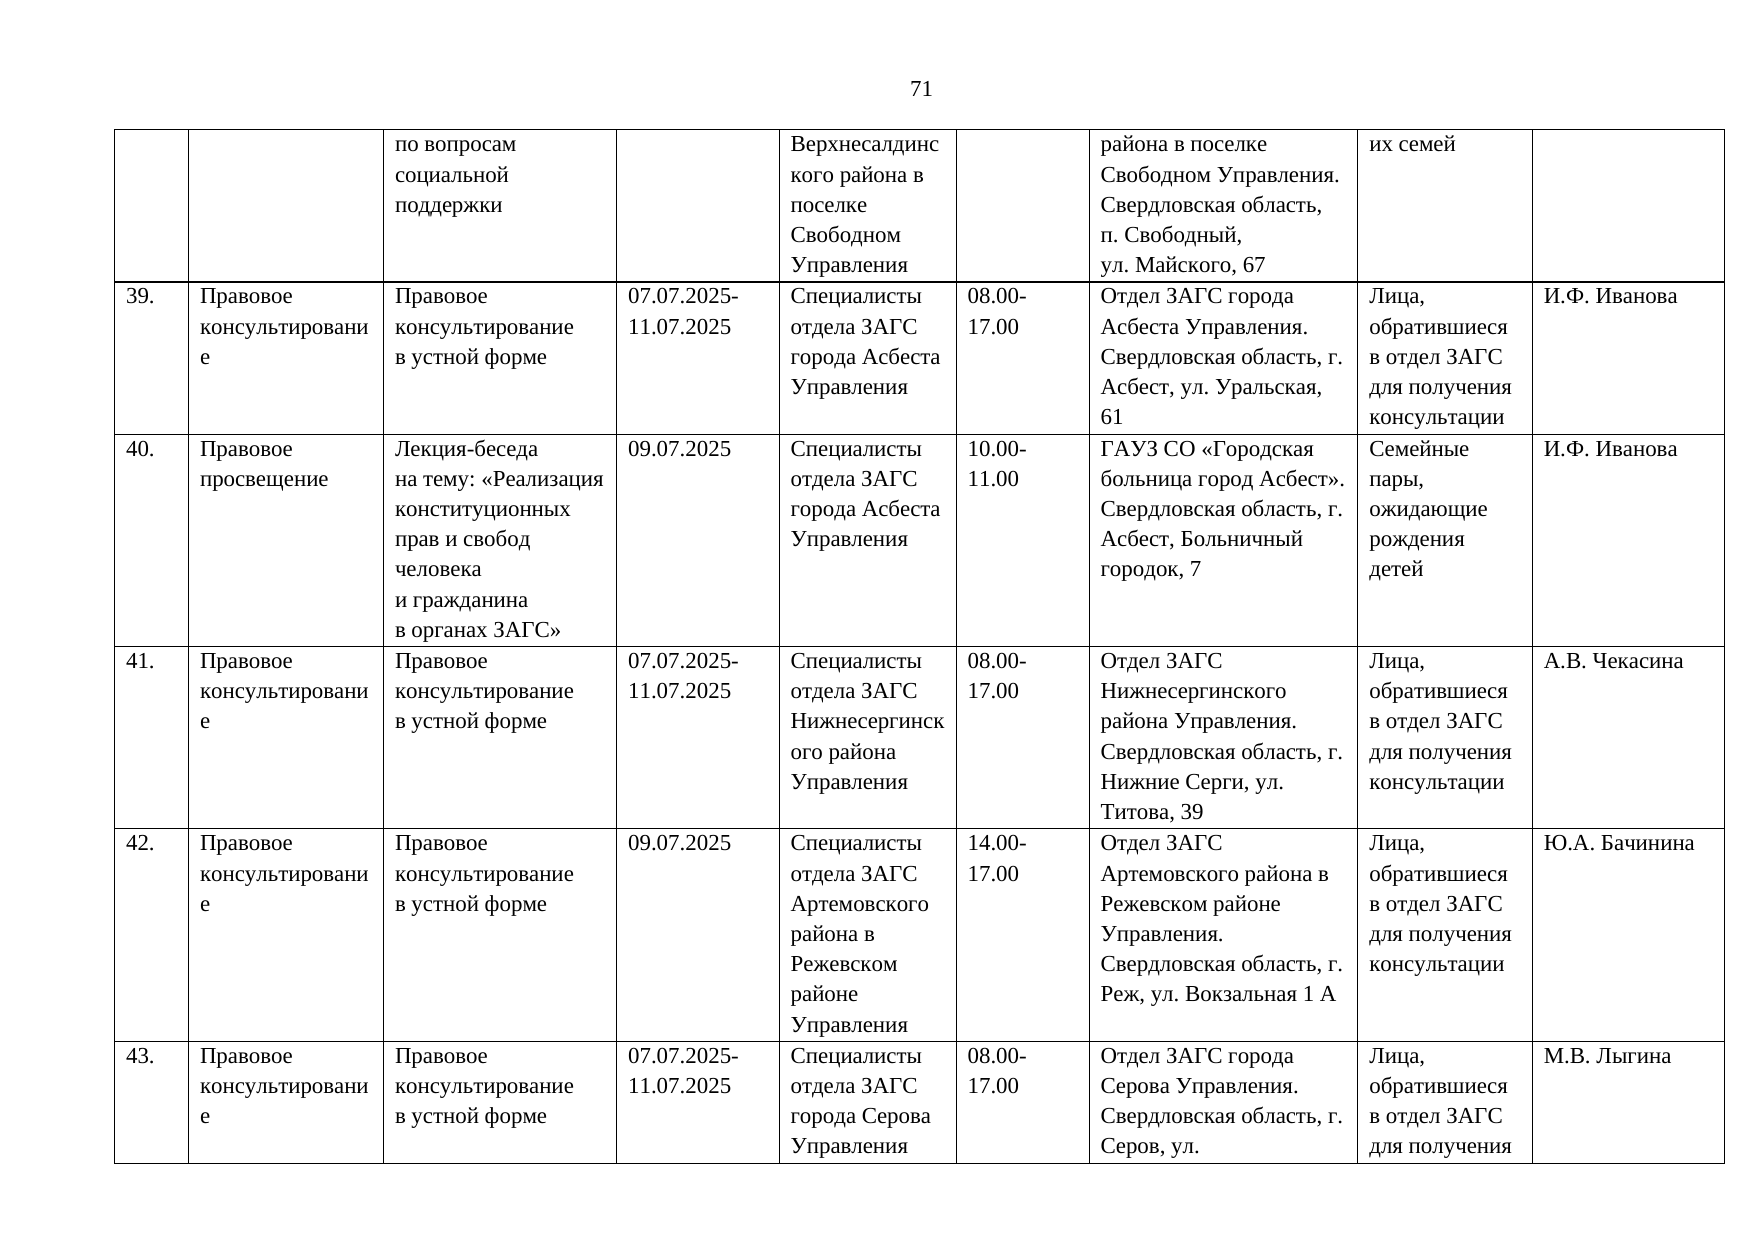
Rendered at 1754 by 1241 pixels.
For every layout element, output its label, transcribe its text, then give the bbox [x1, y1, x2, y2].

table_cell 09.07.2025 [617, 435, 779, 646]
table_cell Отдел ЗАГС города Асбеста Управления. Свердловская область, г. Асбест, ул. Уральская, 61 [1090, 283, 1357, 433]
table_cell 08.00-17.00 [957, 647, 1089, 828]
table_cell Отдел ЗАГС Нижнесергинского района Управления. Свердловская область, г. Нижние Серги, ул. Титова, 39 [1090, 647, 1357, 828]
table_cell Специалисты отдела ЗАГС Артемовского района в Режевском районе Управления [780, 829, 956, 1041]
table_cell Специалисты отдела ЗАГС города Серова Управления [780, 1042, 956, 1163]
table_cell по вопросам социальной поддержки [384, 130, 616, 281]
table_cell 08.00-17.00 [957, 283, 1089, 433]
table_cell М.В. Лыгина [1533, 1042, 1724, 1163]
table_cell 43. [115, 1042, 188, 1163]
table_cell 07.07.2025- 11.07.2025 [617, 283, 779, 433]
table_cell 39. [115, 283, 188, 433]
table_cell [617, 130, 779, 281]
table_cell Лица, обратившиеся в отдел ЗАГС для получения [1358, 1042, 1532, 1163]
table_cell Правовое консультирование [189, 829, 383, 1041]
table_cell 40. [115, 435, 188, 646]
table_cell [1533, 130, 1724, 281]
table_cell Специалисты отдела ЗАГС города Асбеста Управления [780, 283, 956, 433]
table_cell Лица, обратившиеся в отдел ЗАГС для получения консультации [1358, 647, 1532, 828]
table_cell 14.00-17.00 [957, 829, 1089, 1041]
table_cell 09.07.2025 [617, 829, 779, 1041]
table_cell Отдел ЗАГС Артемовского района в Режевском районе Управления. Свердловская область, г. Реж, ул. Вокзальная 1 А [1090, 829, 1357, 1041]
table_cell ГАУЗ СО «Городская больница город Асбест». Свердловская область, г. Асбест, Больничный городок, 7 [1090, 435, 1357, 646]
table_cell 42. [115, 829, 188, 1041]
table_cell Отдел ЗАГС города Серова Управления. Свердловская область, г. Серов, ул. [1090, 1042, 1357, 1163]
table_cell Правовое консультирование в устной форме [384, 647, 616, 828]
table_cell Специалисты отдела ЗАГС Нижнесергинского района Управления [780, 647, 956, 828]
table_cell И.Ф. Иванова [1533, 283, 1724, 433]
table_cell Семейные пары, ожидающие рождения детей [1358, 435, 1532, 646]
table_cell [957, 130, 1089, 281]
table_cell Лекция-беседа на тему: «Реализация конституционных прав и свобод человека и гражданина в органах ЗАГС» [384, 435, 616, 646]
table_cell 41. [115, 647, 188, 828]
table_cell Правовое просвещение [189, 435, 383, 646]
table_cell Верхнесалдинского района в поселке Свободном Управления [780, 130, 956, 281]
table_cell района в поселке Свободном Управления. Свердловская область, п. Свободный, ул. Майского, 67 [1090, 130, 1357, 281]
table_cell 07.07.2025- 11.07.2025 [617, 647, 779, 828]
table_cell [189, 130, 383, 281]
table_cell Правовое консультирование [189, 647, 383, 828]
table_cell 07.07.2025- 11.07.2025 [617, 1042, 779, 1163]
table_cell Ю.А. Бачинина [1533, 829, 1724, 1041]
table_cell Лица, обратившиеся в отдел ЗАГС для получения консультации [1358, 829, 1532, 1041]
table_cell Правовое консультирование в устной форме [384, 1042, 616, 1163]
table_cell Лица, обратившиеся в отдел ЗАГС для получения консультации [1358, 283, 1532, 433]
table_cell Правовое консультирование [189, 1042, 383, 1163]
table_cell [115, 130, 188, 281]
table_cell 10.00-11.00 [957, 435, 1089, 646]
table_cell Правовое консультирование в устной форме [384, 283, 616, 433]
table_cell Правовое консультирование в устной форме [384, 829, 616, 1041]
table_cell их семей [1358, 130, 1532, 281]
table_cell 08.00-17.00 [957, 1042, 1089, 1163]
table_cell Правовое консультирование [189, 283, 383, 433]
table_cell Специалисты отдела ЗАГС города Асбеста Управления [780, 435, 956, 646]
table_cell А.В. Чекасина [1533, 647, 1724, 828]
table_cell И.Ф. Иванова [1533, 435, 1724, 646]
